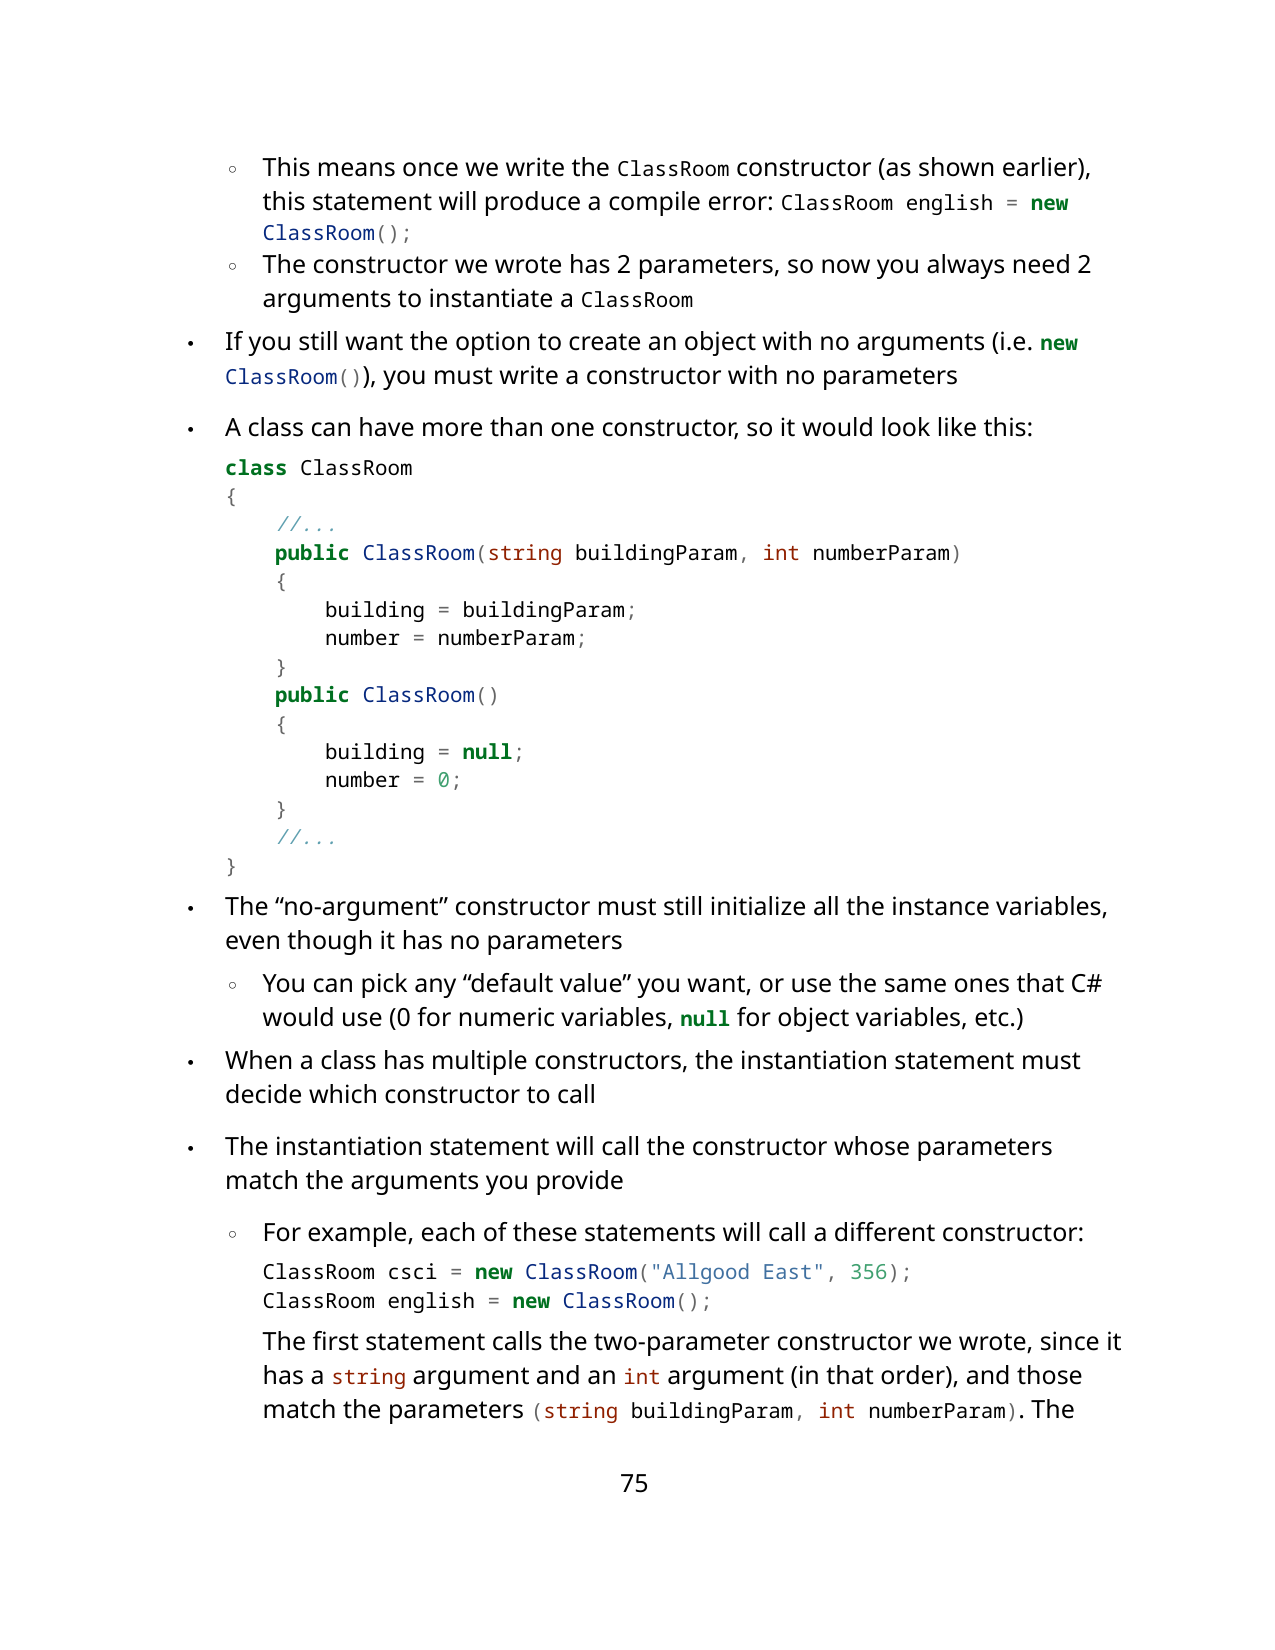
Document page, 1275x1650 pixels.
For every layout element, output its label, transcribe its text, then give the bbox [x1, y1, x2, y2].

list { [187, 481, 1125, 509]
list building = buildingParam; [187, 595, 1125, 623]
list The constructor we wrote has 2 parameters, so now you always need 2 arguments to instantiate a ClassRoom [225, 247, 1125, 315]
list number = 0; [187, 766, 1125, 794]
list //... [187, 509, 1125, 538]
list You can pick any “default value” you want, or use the same ones that C# would use (0 for numeric variables, null for object variables, etc.) [225, 965, 1125, 1033]
list A class can have more than one constructor, so it would look like this: [187, 410, 1125, 444]
list //... [187, 822, 1125, 851]
list The first statement calls the two-parameter constructor we wrote, since it has a string argument and an int argument (in that order), and those match the parameters (string buildingParam, int numberParam). The [225, 1323, 1125, 1426]
list public ClassRoom(string buildingParam, int numberParam) [187, 538, 1125, 566]
list { [187, 709, 1125, 737]
list building = null; [187, 737, 1125, 766]
list } [187, 652, 1125, 680]
list } [187, 851, 1125, 879]
list ClassRoom english = new ClassRoom(); [225, 1286, 1125, 1314]
list If you still want the option to create an object with no arguments (i.e. new ClassRoom()), you must write a constructor with no parameters [187, 324, 1125, 392]
list For example, each of these statements will call a different constructor: [225, 1214, 1125, 1248]
list When a class has multiple constructors, the instantiation statement must decide which constructor to call [187, 1042, 1125, 1111]
list This means once we write the ClassRoom constructor (as shown earlier), this statement will produce a compile error: ClassRoom english = new ClassRoom(); [225, 150, 1125, 247]
list The instantiation statement will call the constructor whose parameters match the arguments you provide [187, 1128, 1125, 1197]
list The “no-argument” constructor must still initialize all the instance variables, even though it has no parameters [187, 888, 1125, 956]
list } [187, 794, 1125, 822]
list class ClassRoom [187, 453, 1125, 481]
list public ClassRoom() [187, 680, 1125, 709]
list ClassRoom csci = new ClassRoom("Allgood East", 356); [225, 1257, 1125, 1286]
list number = numberParam; [187, 623, 1125, 652]
list { [187, 566, 1125, 595]
